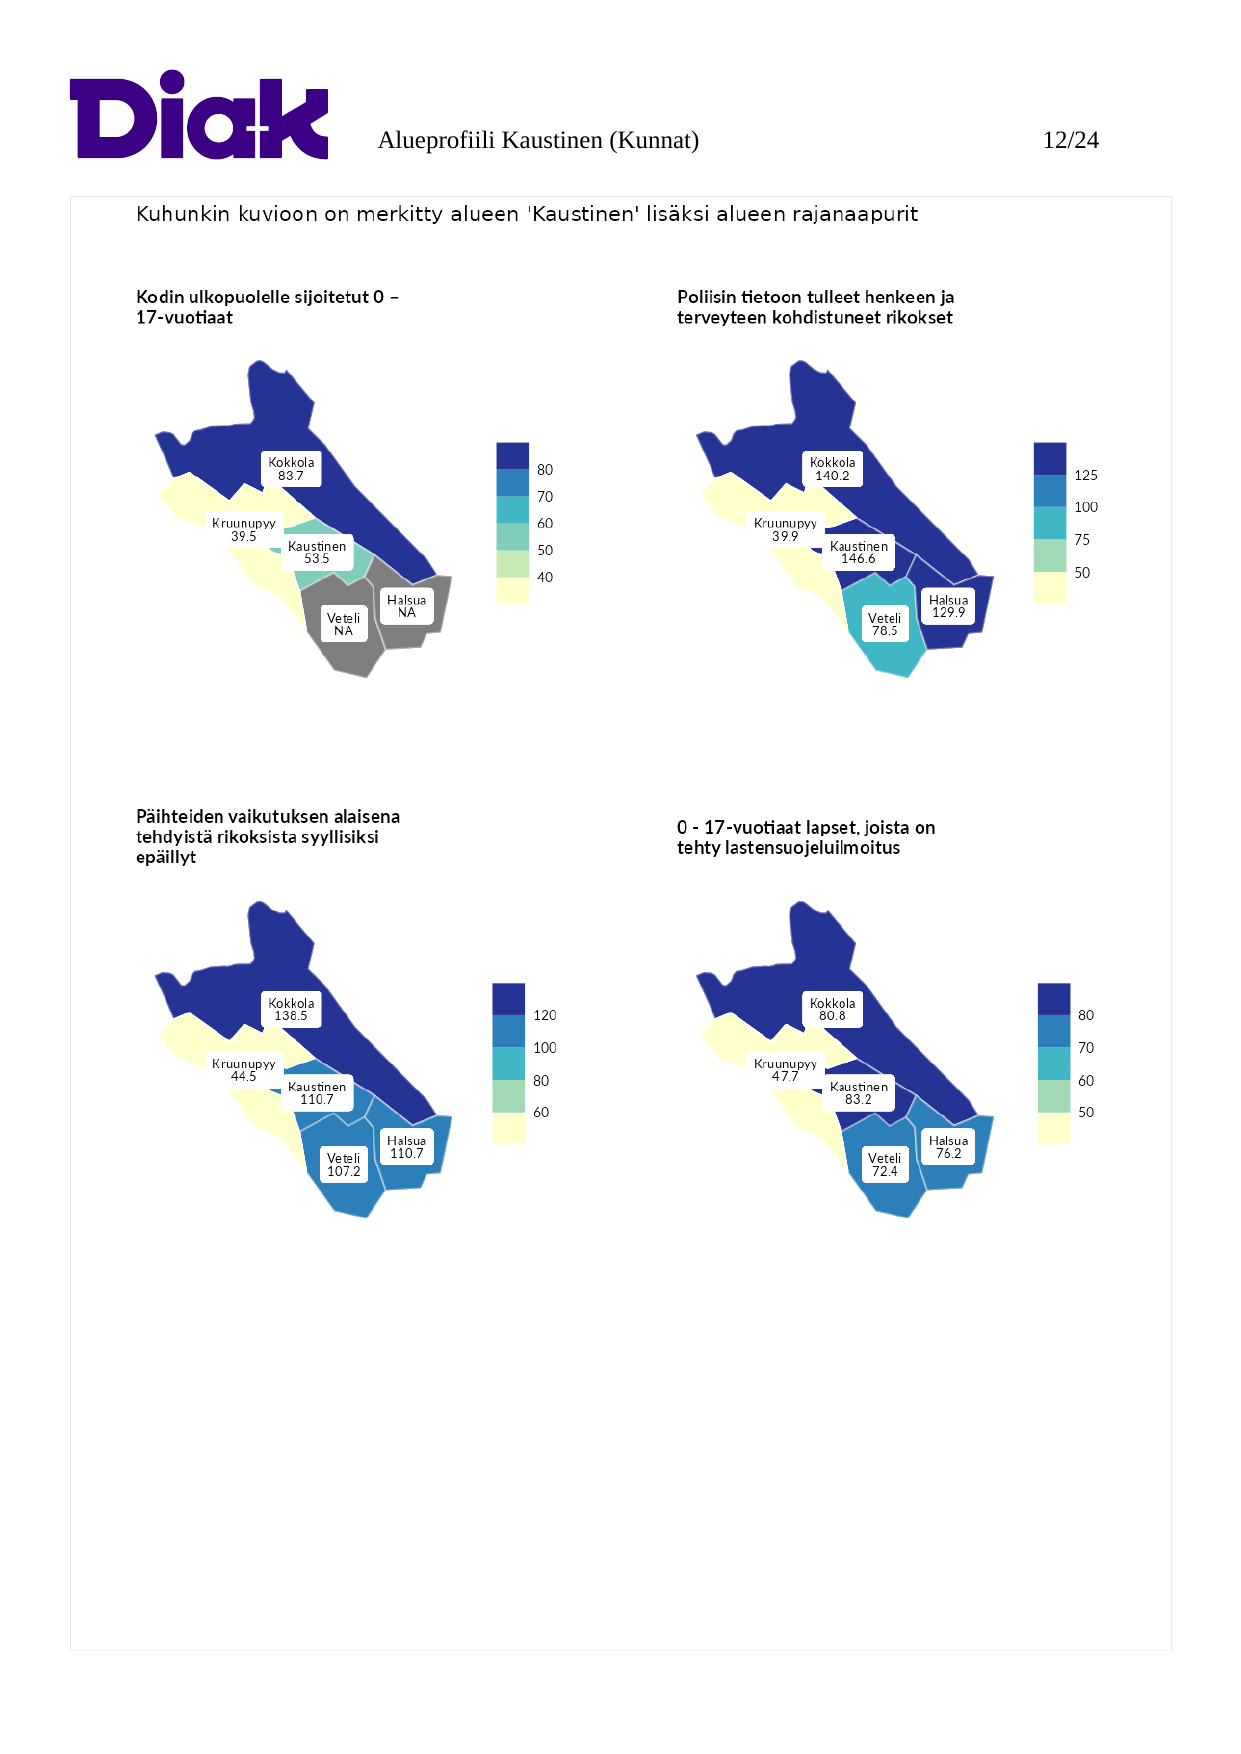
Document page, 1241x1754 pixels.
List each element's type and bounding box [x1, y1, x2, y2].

picture [61, 196, 1179, 1651]
